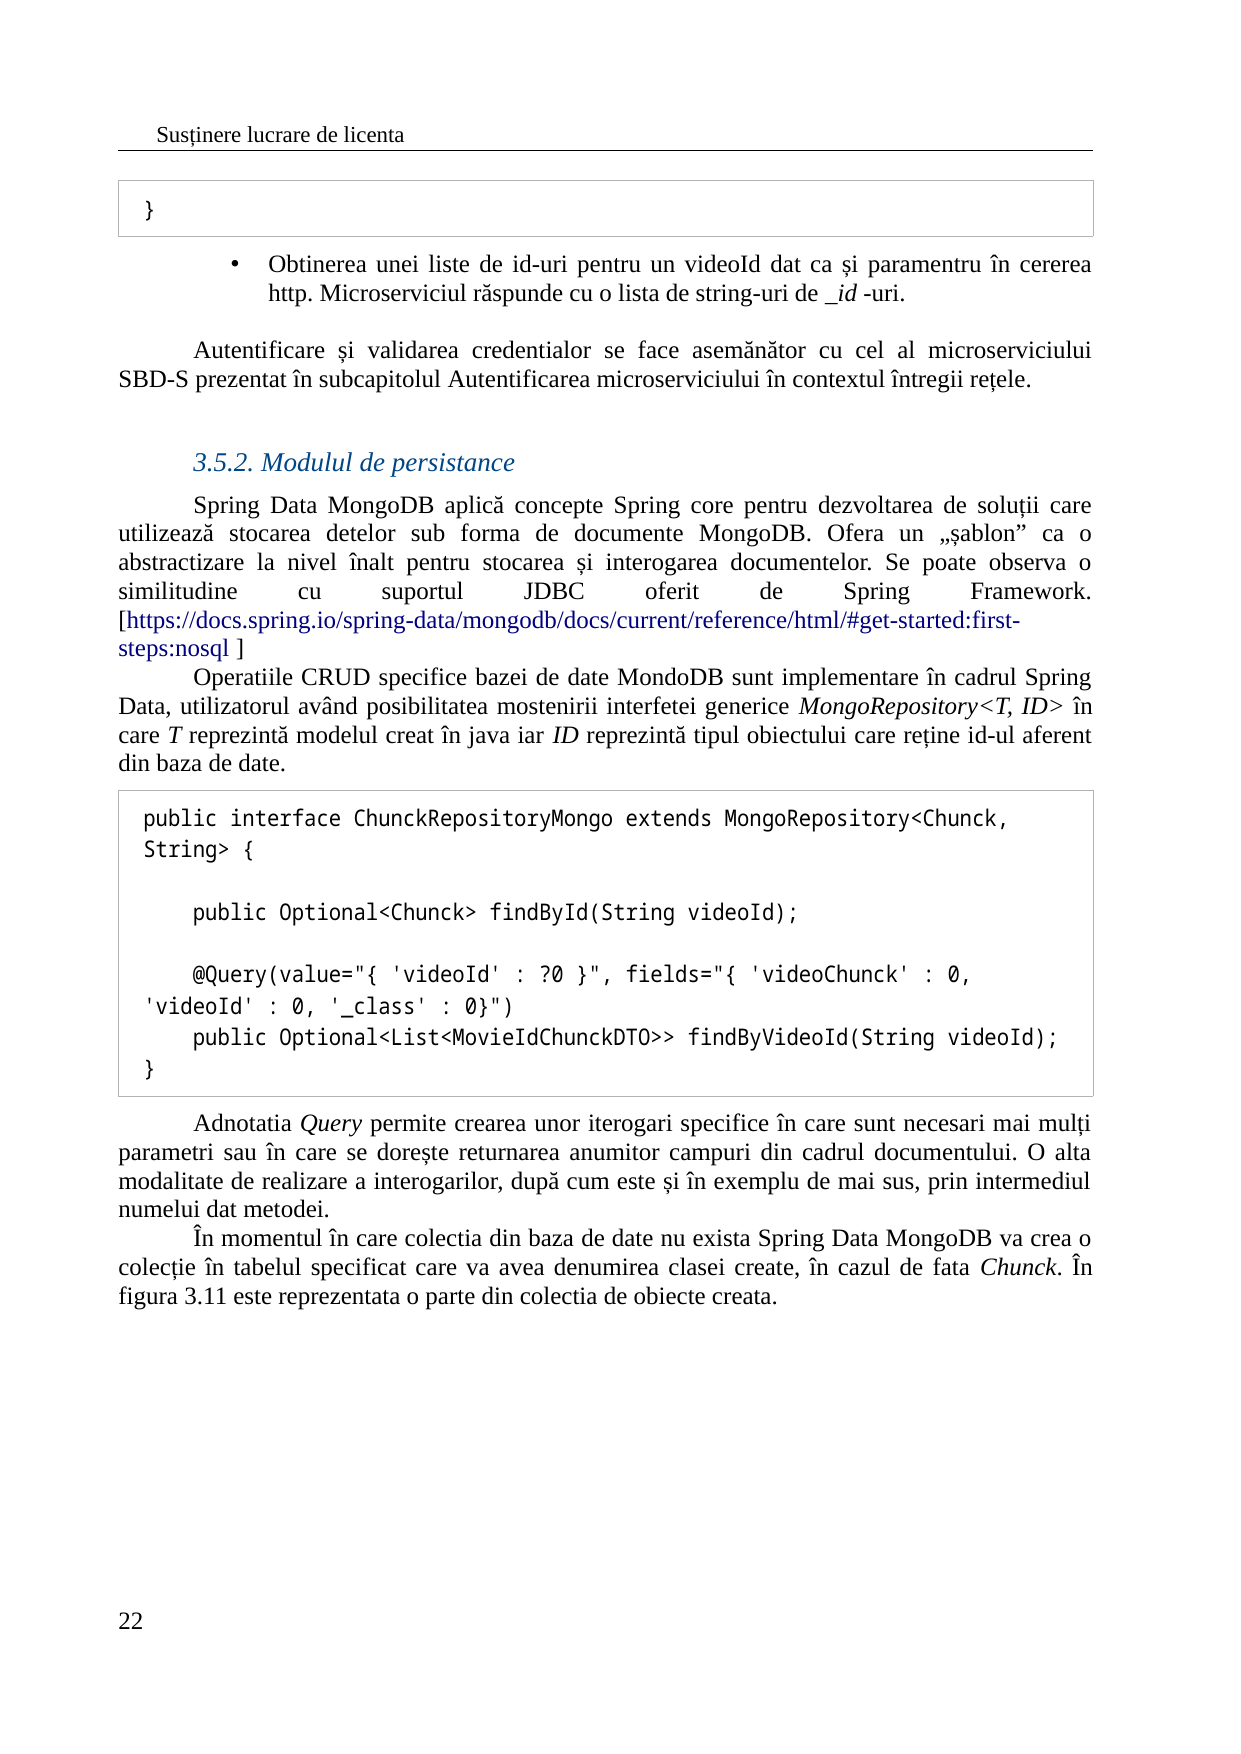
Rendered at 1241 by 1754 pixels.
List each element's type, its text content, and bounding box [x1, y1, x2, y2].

subtitle Modulul de persistance [193, 446, 1093, 477]
list Obtinerea unei liste de id-uri pentru un videoId dat ca și paramentru în cererea http. Microserviciul răspunde cu o lista de string-uri de _id -uri. [231, 249, 1093, 306]
text public Optional<List<MovieIdChunckDTO>> findByVideoId(String videoId); [119, 1008, 1093, 1039]
text public Optional<Chunck> findById(String videoId); [119, 883, 1093, 927]
text În momentul în care colectia din baza de date nu exista Spring Data MongoDB va crea o colecție în tabelul specificat care va avea denumirea clasei create, în cazul de fata Chunck. În figura 3.11 este reprezentata o parte din colectia de obiecte creata. [118, 1223, 1093, 1309]
text Operatiile CRUD specifice bazei de date MondoDB sunt implementare în cadrul Spring Data, utilizatorul având posibilitatea mostenirii interfetei generice MongoRepository<T, ID> în care T reprezintă modelul creat în java iar ID reprezintă tipul obiectului care reține id-ul aferent din baza de date. [118, 662, 1093, 777]
text } [119, 1039, 1093, 1096]
text Adnotatia Query permite crearea unor iterogari specifice în care sunt necesari mai mulți parametri sau în care se dorește returnarea anumitor campuri din cadrul documentului. O alta modalitate de realizare a interogarilor, după cum este și în exemplu de mai sus, prin intermediul numelui dat metodei. [118, 1108, 1093, 1223]
text @Query(value="{ 'videoId' : ?0 }", fields="{ 'videoChunck' : 0, 'videoId' : 0, '_class' : 0}") [119, 946, 1093, 1008]
text } [119, 181, 1093, 236]
text Spring Data MongoDB aplică concepte Spring core pentru dezvoltarea de soluții care utilizează stocarea detelor sub forma de documente MongoDB. Ofera un „șablon” ca o abstractizare la nivel înalt pentru stocarea și interogarea documentelor. Se poate observa o similitudine cu suportul JDBC oferit de Spring Framework. [https://docs.spring.io/spring-data/mongodb/docs/current/reference/html/#get-started:first-steps:nosql ] [118, 490, 1093, 662]
text Autentificare și validarea credentialor se face asemănător cu cel al microserviciului SBD-S prezentat în subcapitolul Autentificarea microserviciului în contextul întregii rețele. [118, 335, 1093, 393]
text public interface ChunckRepositoryMongo extends MongoRepository<Chunck, String> { [119, 791, 1093, 864]
